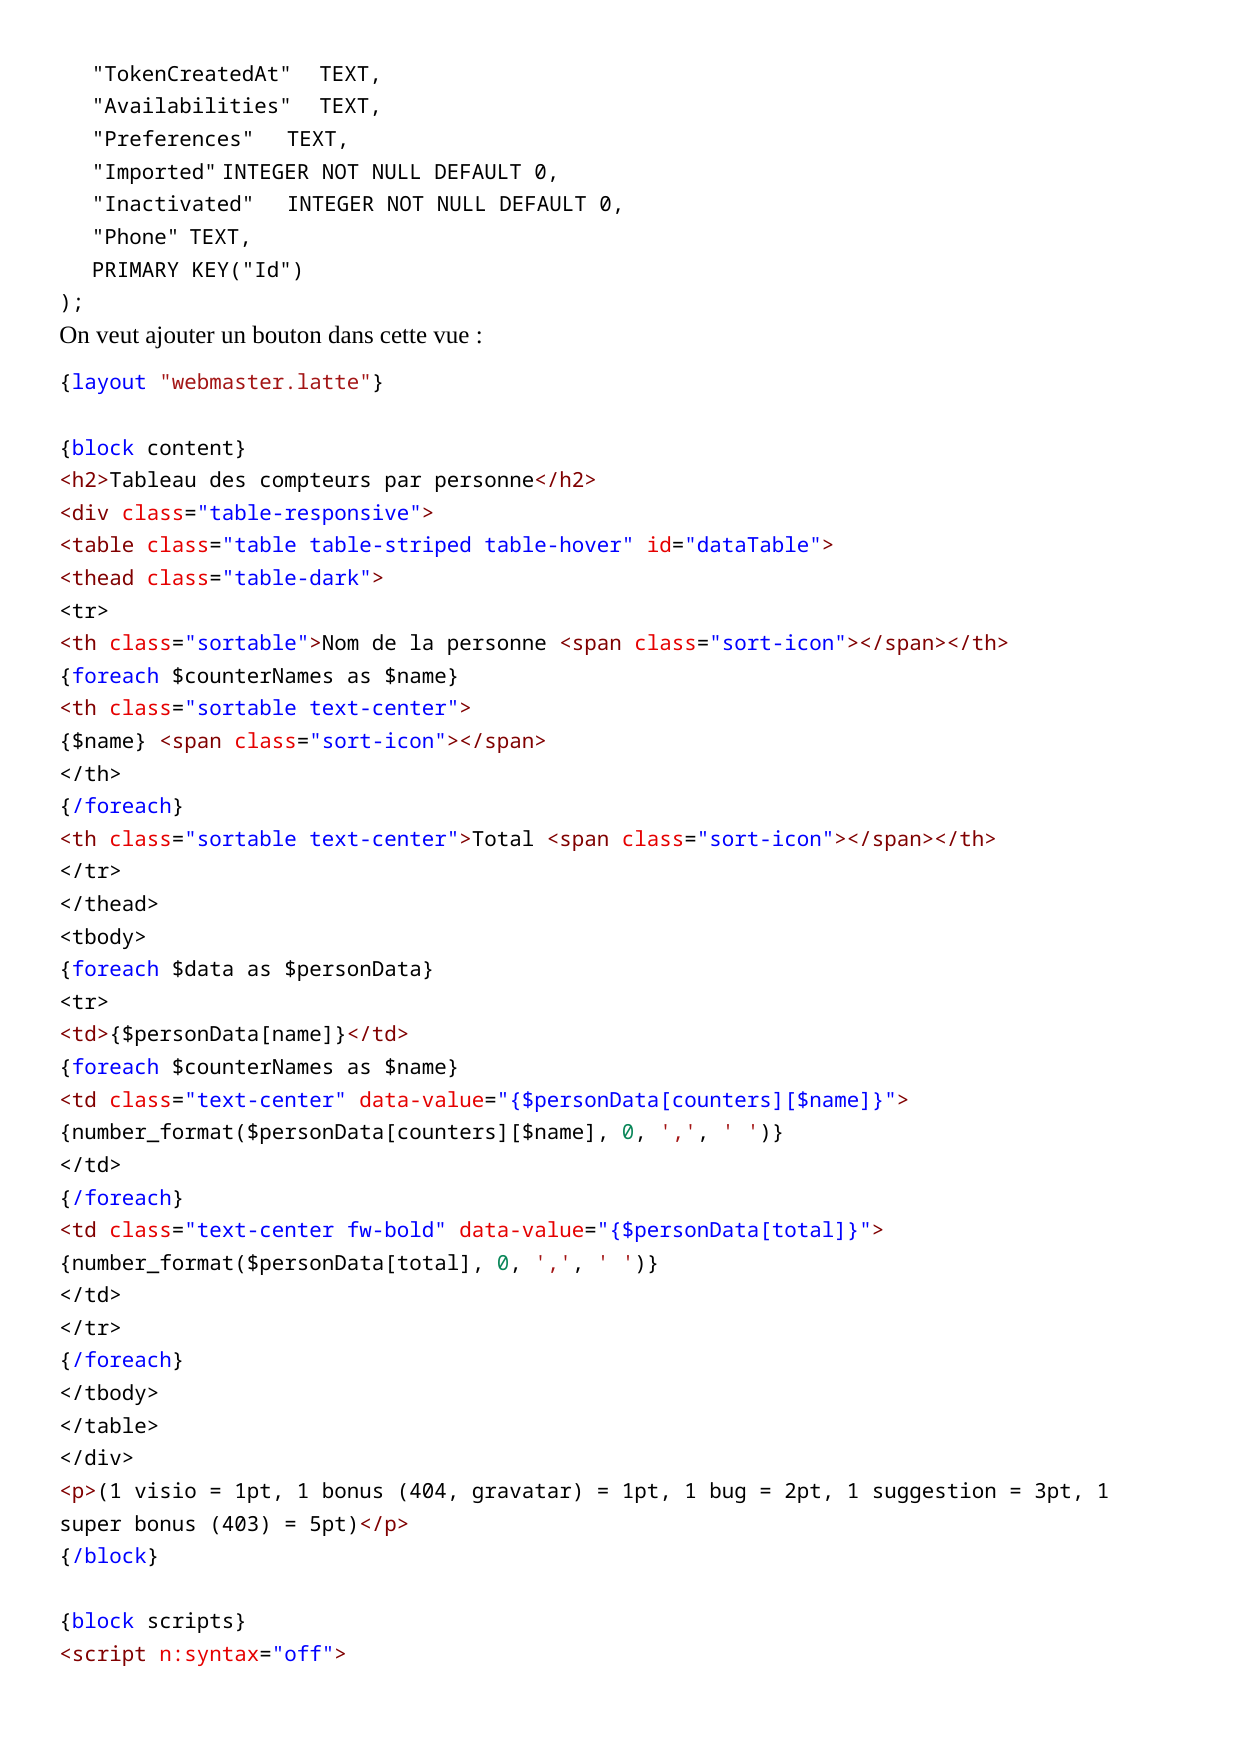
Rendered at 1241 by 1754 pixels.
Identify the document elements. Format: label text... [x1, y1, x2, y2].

text {layout "webmaster.latte"} [59, 367, 1181, 396]
text {/foreach} [59, 791, 1181, 820]
text On veut ajouter un bouton dans cette vue : [59, 320, 1181, 349]
text "Preferences" TEXT, [59, 124, 1181, 153]
text {foreach $data as $personData} [59, 954, 1181, 983]
text {foreach $counterNames as $name} [59, 661, 1181, 689]
text </tbody> [59, 1378, 1181, 1407]
text </thead> [59, 889, 1181, 918]
text "Availabilities" TEXT, [59, 92, 1181, 120]
text <script n:syntax="off"> [59, 1639, 1181, 1667]
text <table class="table table-striped table-hover" id="dataTable"> [59, 531, 1181, 559]
text <tbody> [59, 922, 1181, 950]
text {number_format($personData[counters][$name], 0, ',', ' ')} [59, 1117, 1181, 1146]
text </th> [59, 759, 1181, 787]
text <tr> [59, 596, 1181, 624]
text <th class="sortable text-center"> [59, 693, 1181, 722]
text <h2>Tableau des compteurs par personne</h2> [59, 465, 1181, 494]
text "Phone" TEXT, [59, 222, 1181, 251]
text ); [59, 287, 1181, 316]
text <thead class="table-dark"> [59, 563, 1181, 592]
text <p>(1 visio = 1pt, 1 bonus (404, gravatar) = 1pt, 1 bug = 2pt, 1 suggestion = 3pt, 1 super bonus (403) = 5pt)</p> [59, 1476, 1181, 1537]
text <td class="text-center" data-value="{$personData[counters][$name]}"> [59, 1085, 1181, 1113]
text "Inactivated" INTEGER NOT NULL DEFAULT 0, [59, 189, 1181, 218]
text </tr> [59, 857, 1181, 885]
text </div> [59, 1443, 1181, 1472]
text {block scripts} [59, 1606, 1181, 1635]
text <th class="sortable">Nom de la personne <span class="sort-icon"></span></th> [59, 628, 1181, 657]
text </tr> [59, 1313, 1181, 1341]
text <tr> [59, 987, 1181, 1015]
text {foreach $counterNames as $name} [59, 1052, 1181, 1081]
text </td> [59, 1280, 1181, 1309]
text </table> [59, 1411, 1181, 1439]
text <td class="text-center fw-bold" data-value="{$personData[total]}"> [59, 1215, 1181, 1244]
text {/block} [59, 1541, 1181, 1570]
text "TokenCreatedAt" TEXT, [59, 59, 1181, 87]
text {/foreach} [59, 1346, 1181, 1374]
text </td> [59, 1150, 1181, 1178]
text "Imported" INTEGER NOT NULL DEFAULT 0, [59, 157, 1181, 185]
text <div class="table-responsive"> [59, 498, 1181, 526]
text {number_format($personData[total], 0, ',', ' ')} [59, 1248, 1181, 1276]
text {$name} <span class="sort-icon"></span> [59, 726, 1181, 754]
text <td>{$personData[name]}</td> [59, 1019, 1181, 1048]
text {block content} [59, 433, 1181, 461]
text <th class="sortable text-center">Total <span class="sort-icon"></span></th> [59, 824, 1181, 852]
text PRIMARY KEY("Id") [59, 255, 1181, 283]
text {/foreach} [59, 1183, 1181, 1211]
